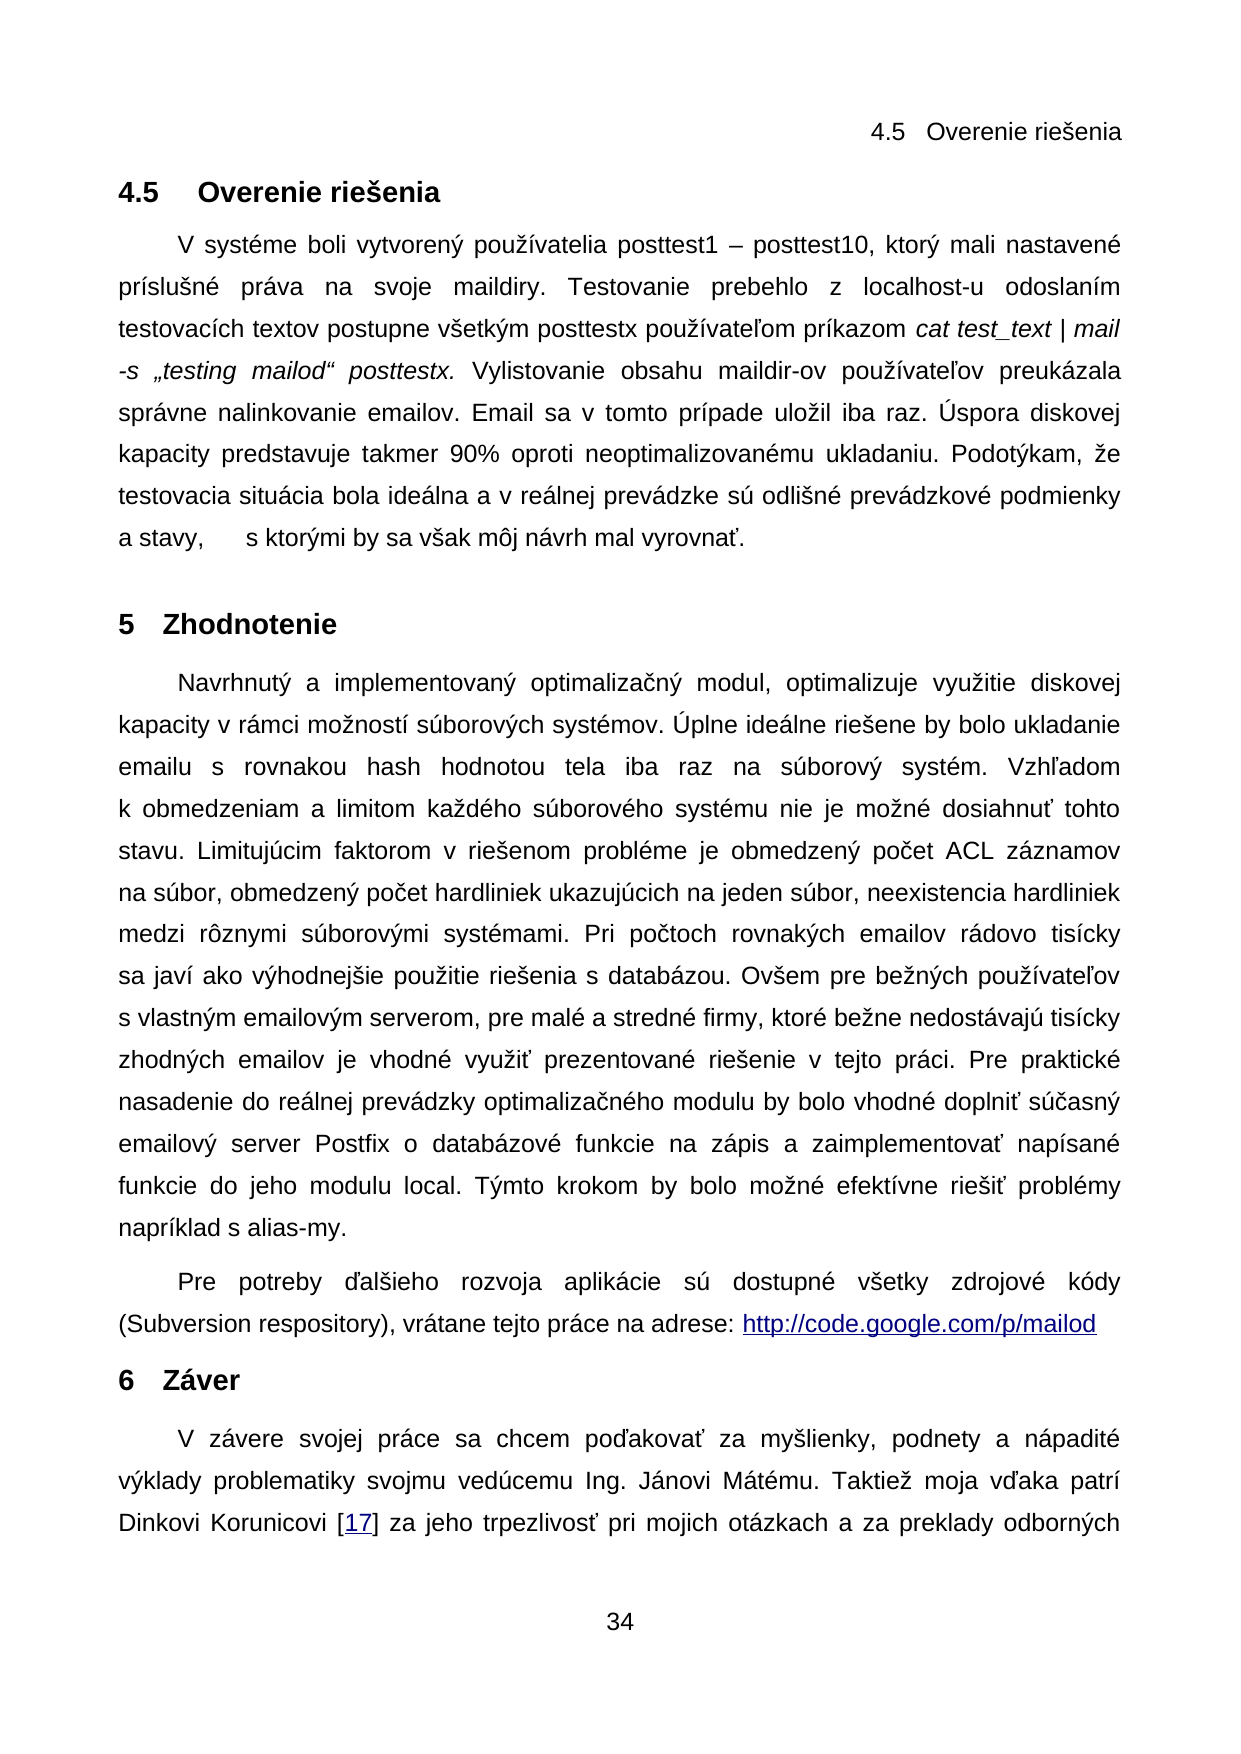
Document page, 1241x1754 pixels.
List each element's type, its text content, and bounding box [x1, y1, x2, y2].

title Záver [118, 1364, 1122, 1397]
text V systéme boli vytvorený používatelia posttest1 – posttest10, ktorý mali nastavené príslušné práva na svoje maildiry. Testovanie prebehlo z localhost-u odoslaním testovacích textov postupne všetkým posttestx používateľom príkazom cat test_text | mail -s „testing mailod“ posttestx. Vylistovanie obsahu maildir-ov používateľov preukázala správne nalinkovanie emailov. Email sa v tomto prípade uložil iba raz. Úspora diskovej kapacity predstavuje takmer 90% oproti neoptimalizovanému ukladaniu. Podotýkam, že testovacia situácia bola ideálna a v reálnej prevádzke sú odlišné prevádzkové podmienky a stavy, s ktorými by sa však môj návrh mal vyrovnať. [118, 231, 1122, 552]
text Pre potreby ďalšieho rozvoja aplikácie sú dostupné všetky zdrojové kódy (Subversion respository), vrátane tejto práce na adrese: http://code.google.com/p/mailod [118, 1268, 1122, 1337]
subtitle Overenie riešenia [118, 176, 1122, 208]
text V závere svojej práce sa chcem poďakovať za myšlienky, podnety a nápadité výklady problematiky svojmu vedúcemu Ing. Jánovi Mátému. Taktiež moja vďaka patrí Dinkovi Korunicovi [17] za jeho trpezlivosť pri mojich otázkach a za preklady odborných [118, 1425, 1122, 1537]
text Navrhnutý a implementovaný optimalizačný modul, optimalizuje využitie diskovej kapacity v rámci možností súborových systémov. Úplne ideálne riešene by bolo ukladanie emailu s rovnakou hash hodnotou tela iba raz na súborový systém. Vzhľadom k obmedzeniam a limitom každého súborového systému nie je možné dosiahnuť tohto stavu. Limitujúcim faktorom v riešenom probléme je obmedzený počet ACL záznamov na súbor, obmedzený počet hardliniek ukazujúcich na jeden súbor, neexistencia hardliniek medzi rôznymi súborovými systémami. Pri počtoch rovnakých emailov rádovo tisícky sa javí ako výhodnejšie použitie riešenia s databázou. Ovšem pre bežných používateľov s vlastným emailovým serverom, pre malé a stredné firmy, ktoré bežne nedostávajú tisícky zhodných emailov je vhodné využiť prezentované riešenie v tejto práci. Pre praktické nasadenie do reálnej prevádzky optimalizačného modulu by bolo vhodné doplniť súčasný emailový server Postfix o databázové funkcie na zápis a zaimplementovať napísané funkcie do jeho modulu local. Týmto krokom by bolo možné efektívne riešiť problémy napríklad s alias-my. [118, 669, 1122, 1241]
title Zhodnotenie [118, 608, 1122, 640]
